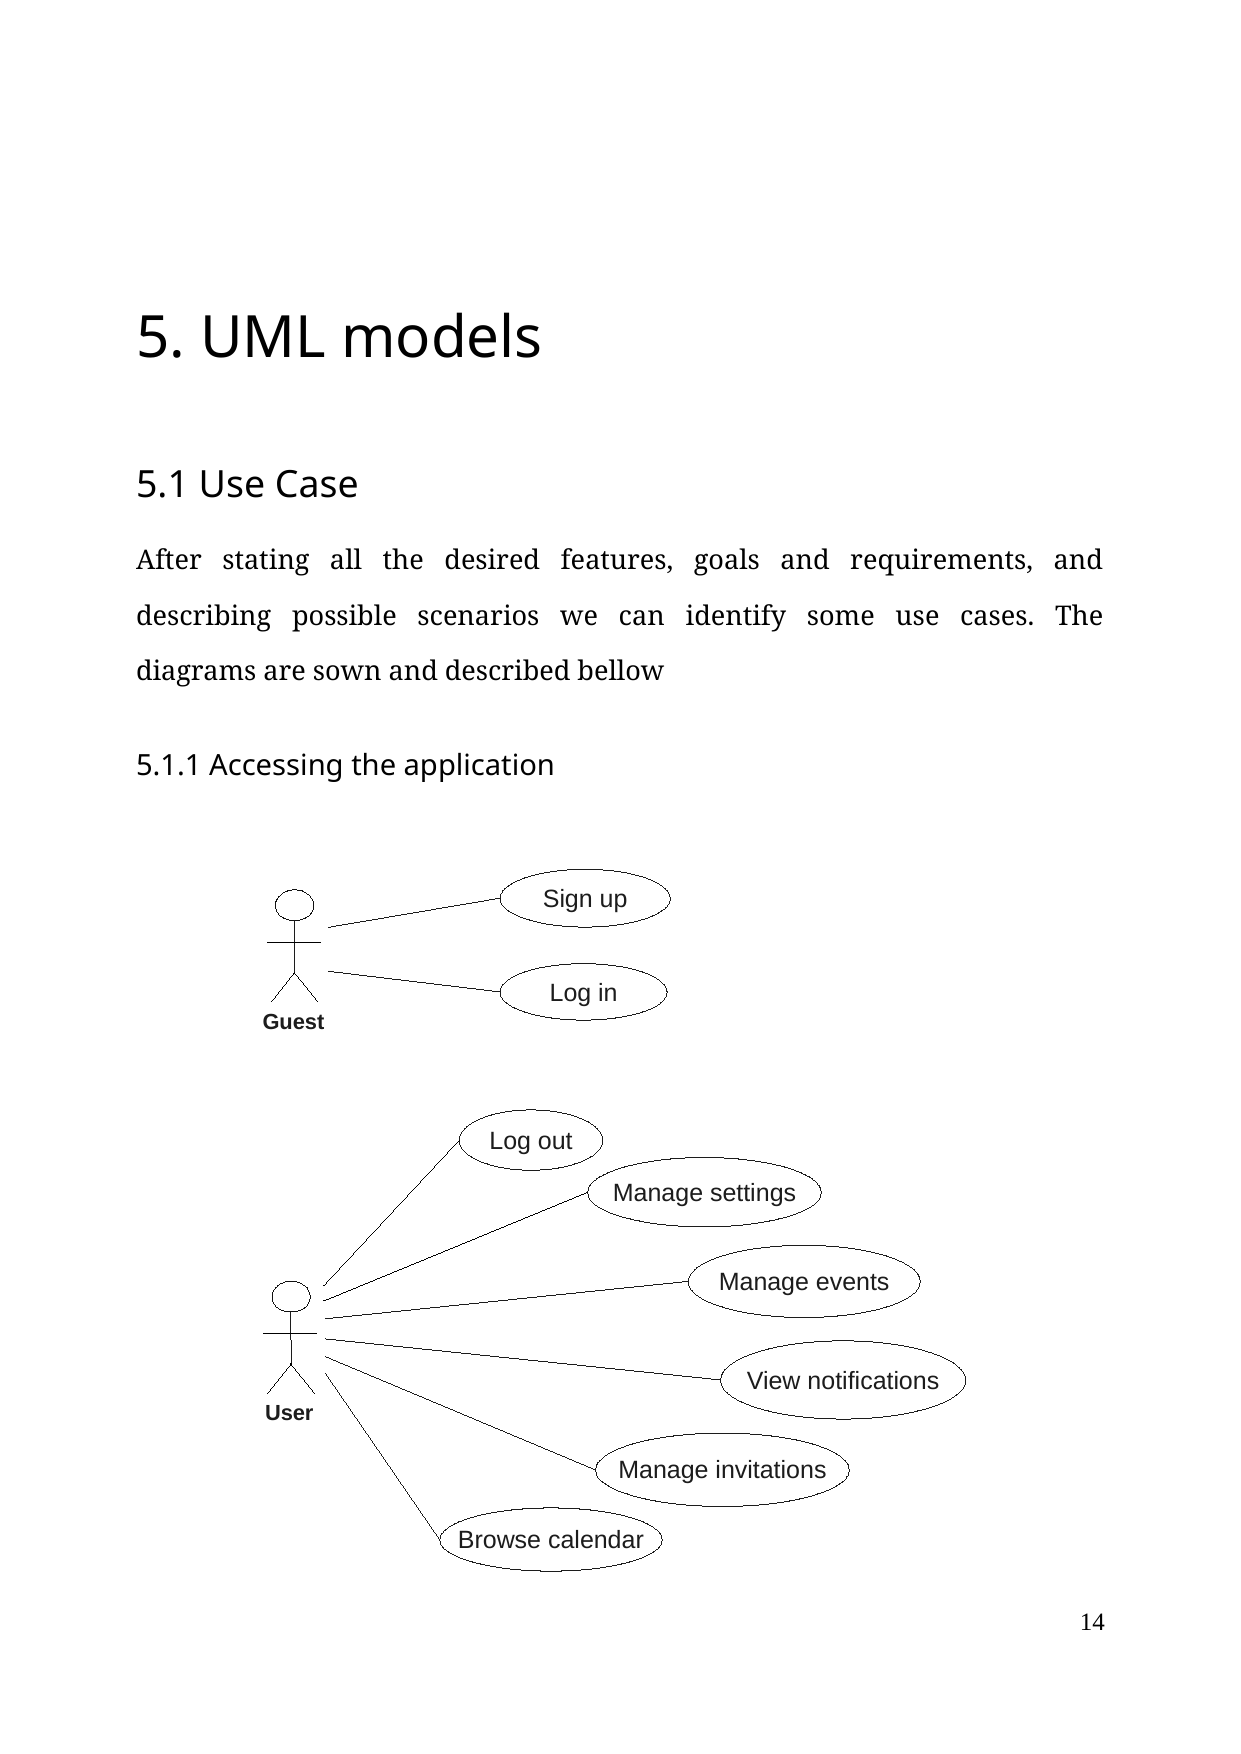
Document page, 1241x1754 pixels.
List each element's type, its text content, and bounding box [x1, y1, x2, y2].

subtitle 5.1.1 Accessing the application [136, 744, 1104, 784]
subtitle 5.1 Use Case [136, 458, 1104, 509]
text After stating all the desired features, goals and requirements, and describing possible scenarios we can identify some use cases. The diagrams are sown and described bellow [136, 541, 1104, 688]
subtitle 5. UML models [136, 295, 1104, 375]
